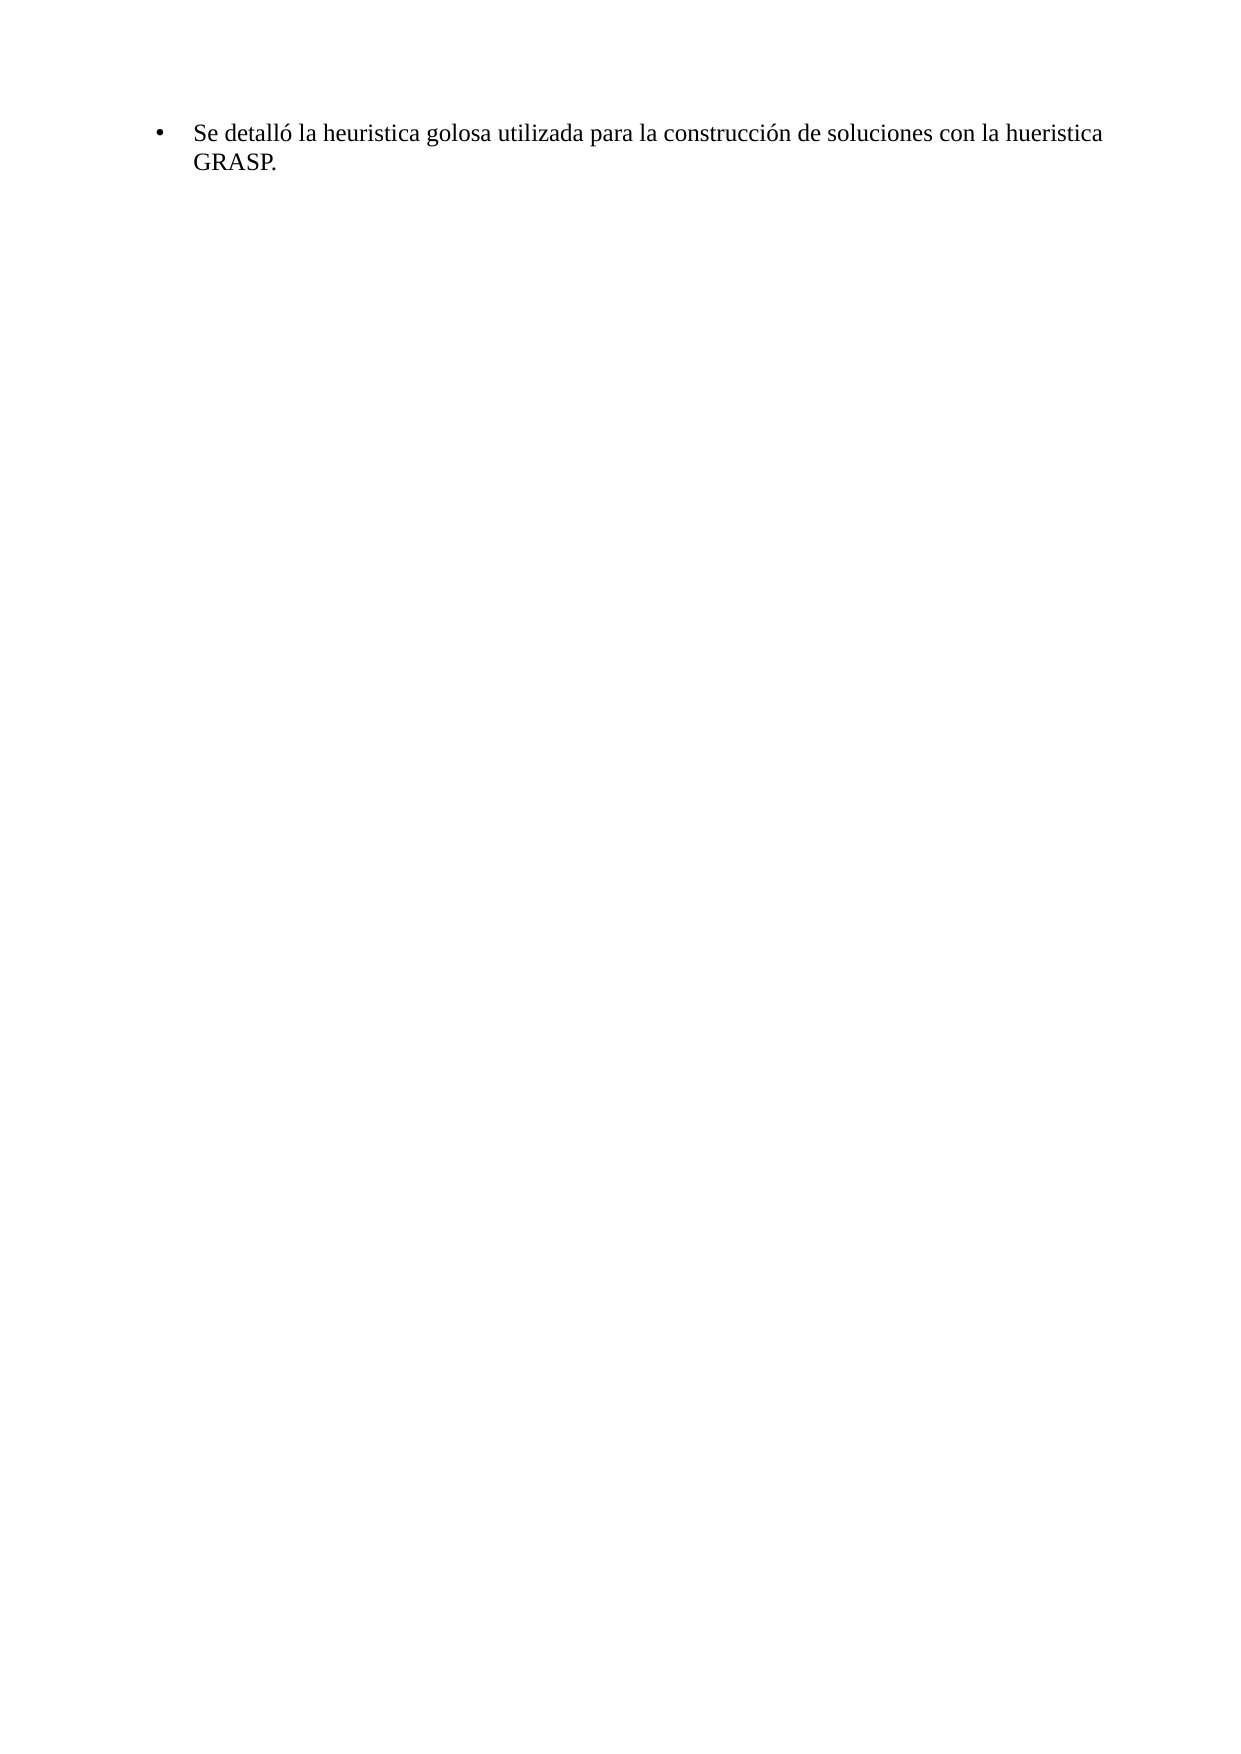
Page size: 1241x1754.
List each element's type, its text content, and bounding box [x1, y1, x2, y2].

list Se detalló la heuristica golosa utilizada para la construcción de soluciones con la hueristica GRASP. [156, 118, 1122, 176]
